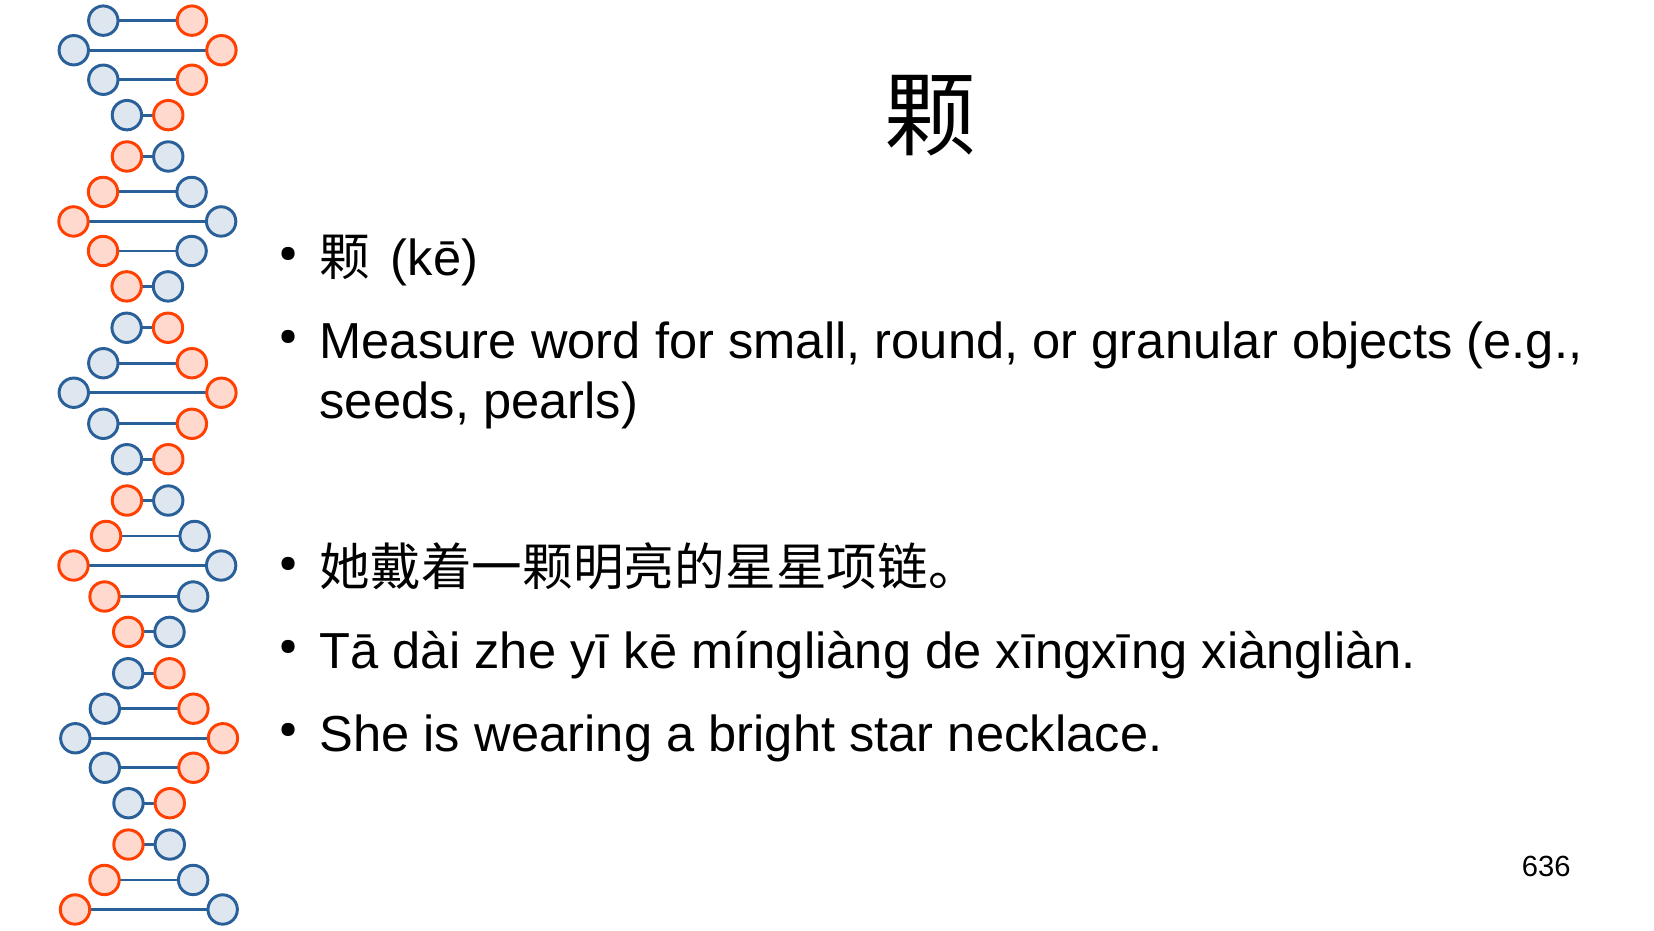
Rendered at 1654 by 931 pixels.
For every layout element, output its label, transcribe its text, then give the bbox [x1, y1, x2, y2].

title 颗 [265, 35, 1595, 189]
list 颗 (kē) Measure word for small, round, or granular objects (e.g., seeds, pearls) 她戴着一颗明亮的星星项链。 Tā dài zhe yī kē míngliàng de xīngxīng xiàngliàn. She is wearing a bright star necklace. [265, 224, 1595, 764]
